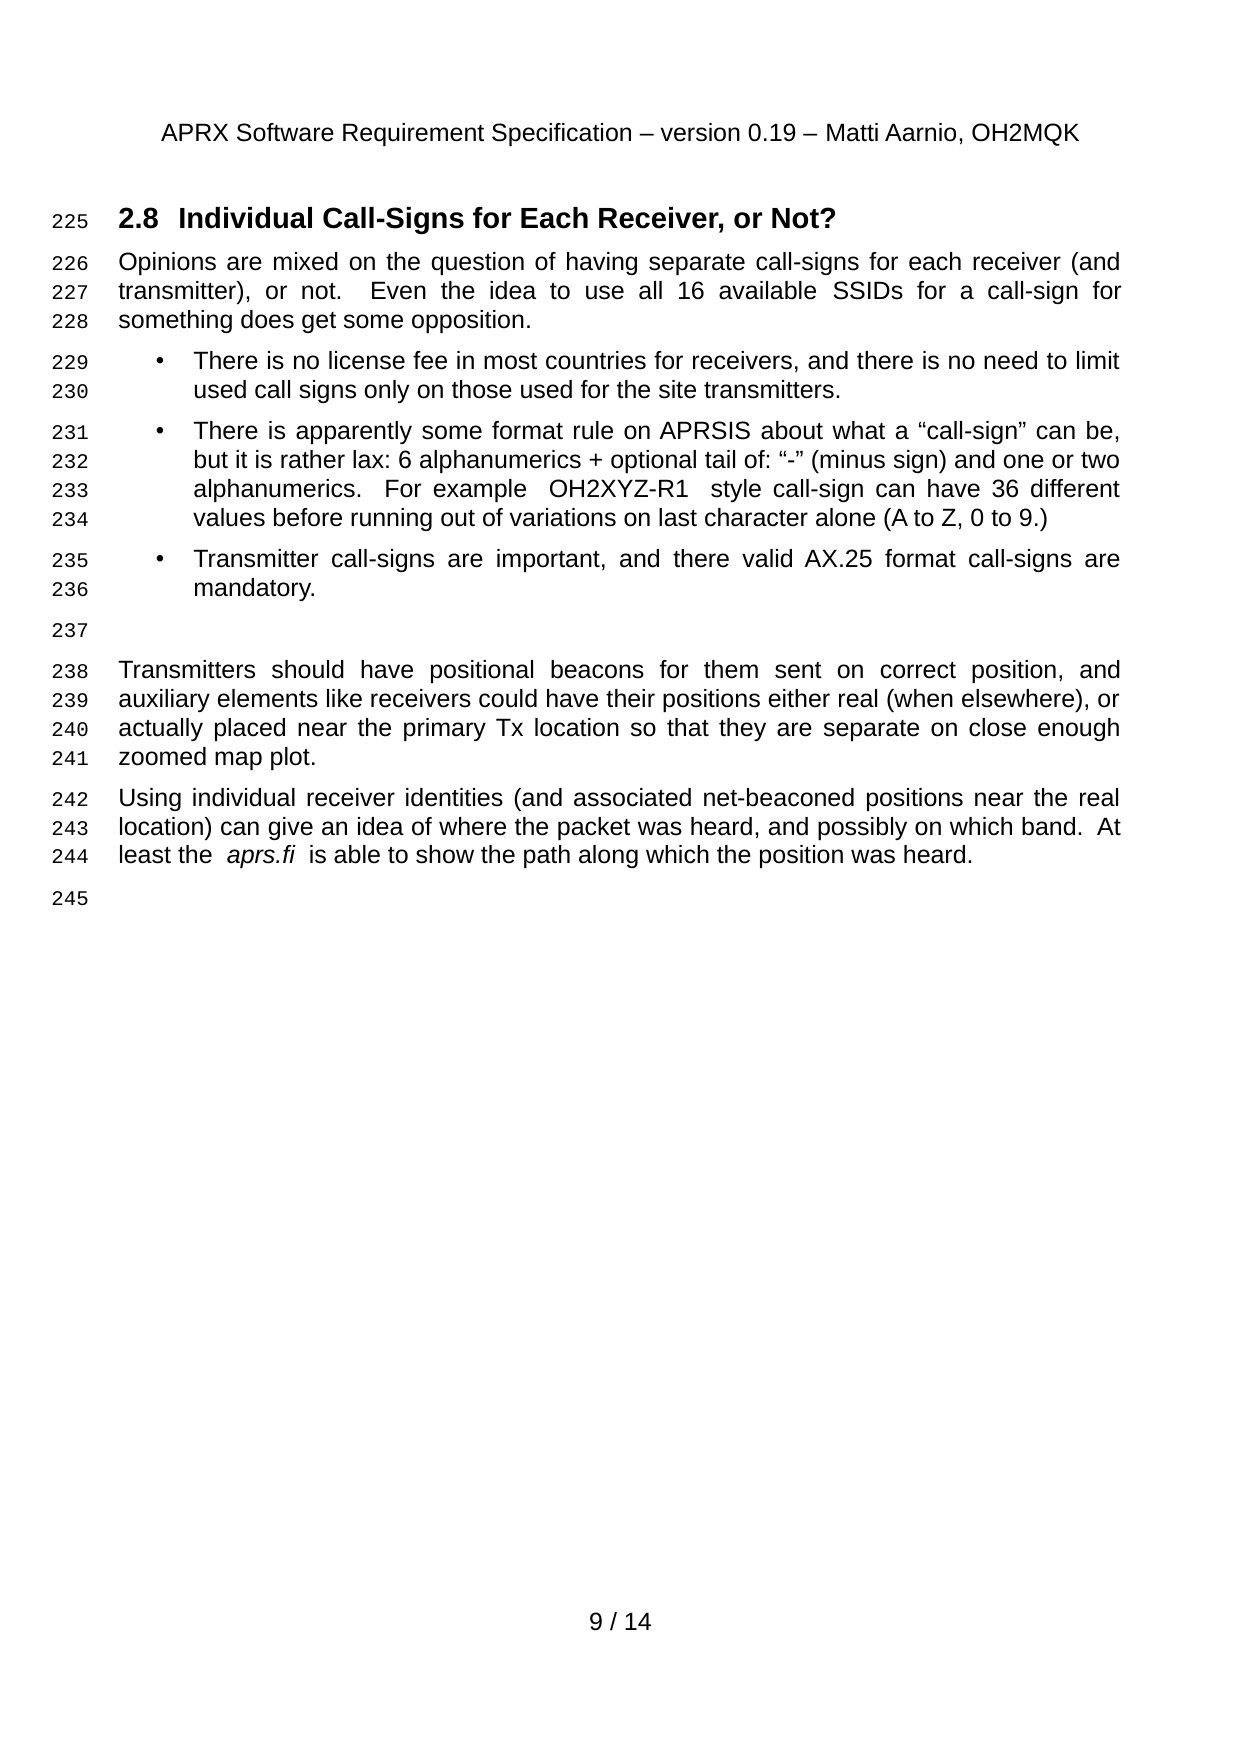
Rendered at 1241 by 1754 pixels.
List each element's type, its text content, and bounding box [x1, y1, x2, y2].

list Transmitter call-signs are important, and there valid AX.25 format call-signs are mandatory. [156, 544, 1122, 601]
list There is no license fee in most countries for receivers, and there is no need to limit used call signs only on those used for the site transmitters. [156, 346, 1122, 404]
subtitle Individual Call-Signs for Each Receiver, or Not? [118, 201, 1122, 235]
text Opinions are mixed on the question of having separate call-signs for each receiver (and transmitter), or not. Even the idea to use all 16 available SSIDs for a call-sign for something does get some opposition. [118, 247, 1122, 334]
list There is apparently some format rule on APRSIS about what a “call-sign” can be, but it is rather lax: 6 alphanumerics + optional tail of: “-” (minus sign) and one or two alphanumerics. For example OH2XYZ-R1 style call-sign can have 36 different values before running out of variations on last character alone (A to Z, 0 to 9.) [156, 416, 1122, 531]
text Transmitters should have positional beacons for them sent on correct position, and auxiliary elements like receivers could have their positions either real (when elsewhere), or actually placed near the primary Tx location so that they are separate on close enough zoomed map plot. [118, 655, 1122, 770]
text Using individual receiver identities (and associated net-beaconed positions near the real location) can give an idea of where the packet was heard, and possibly on which band. At least the aprs.fi is able to show the path along which the position was heard. [118, 783, 1122, 869]
